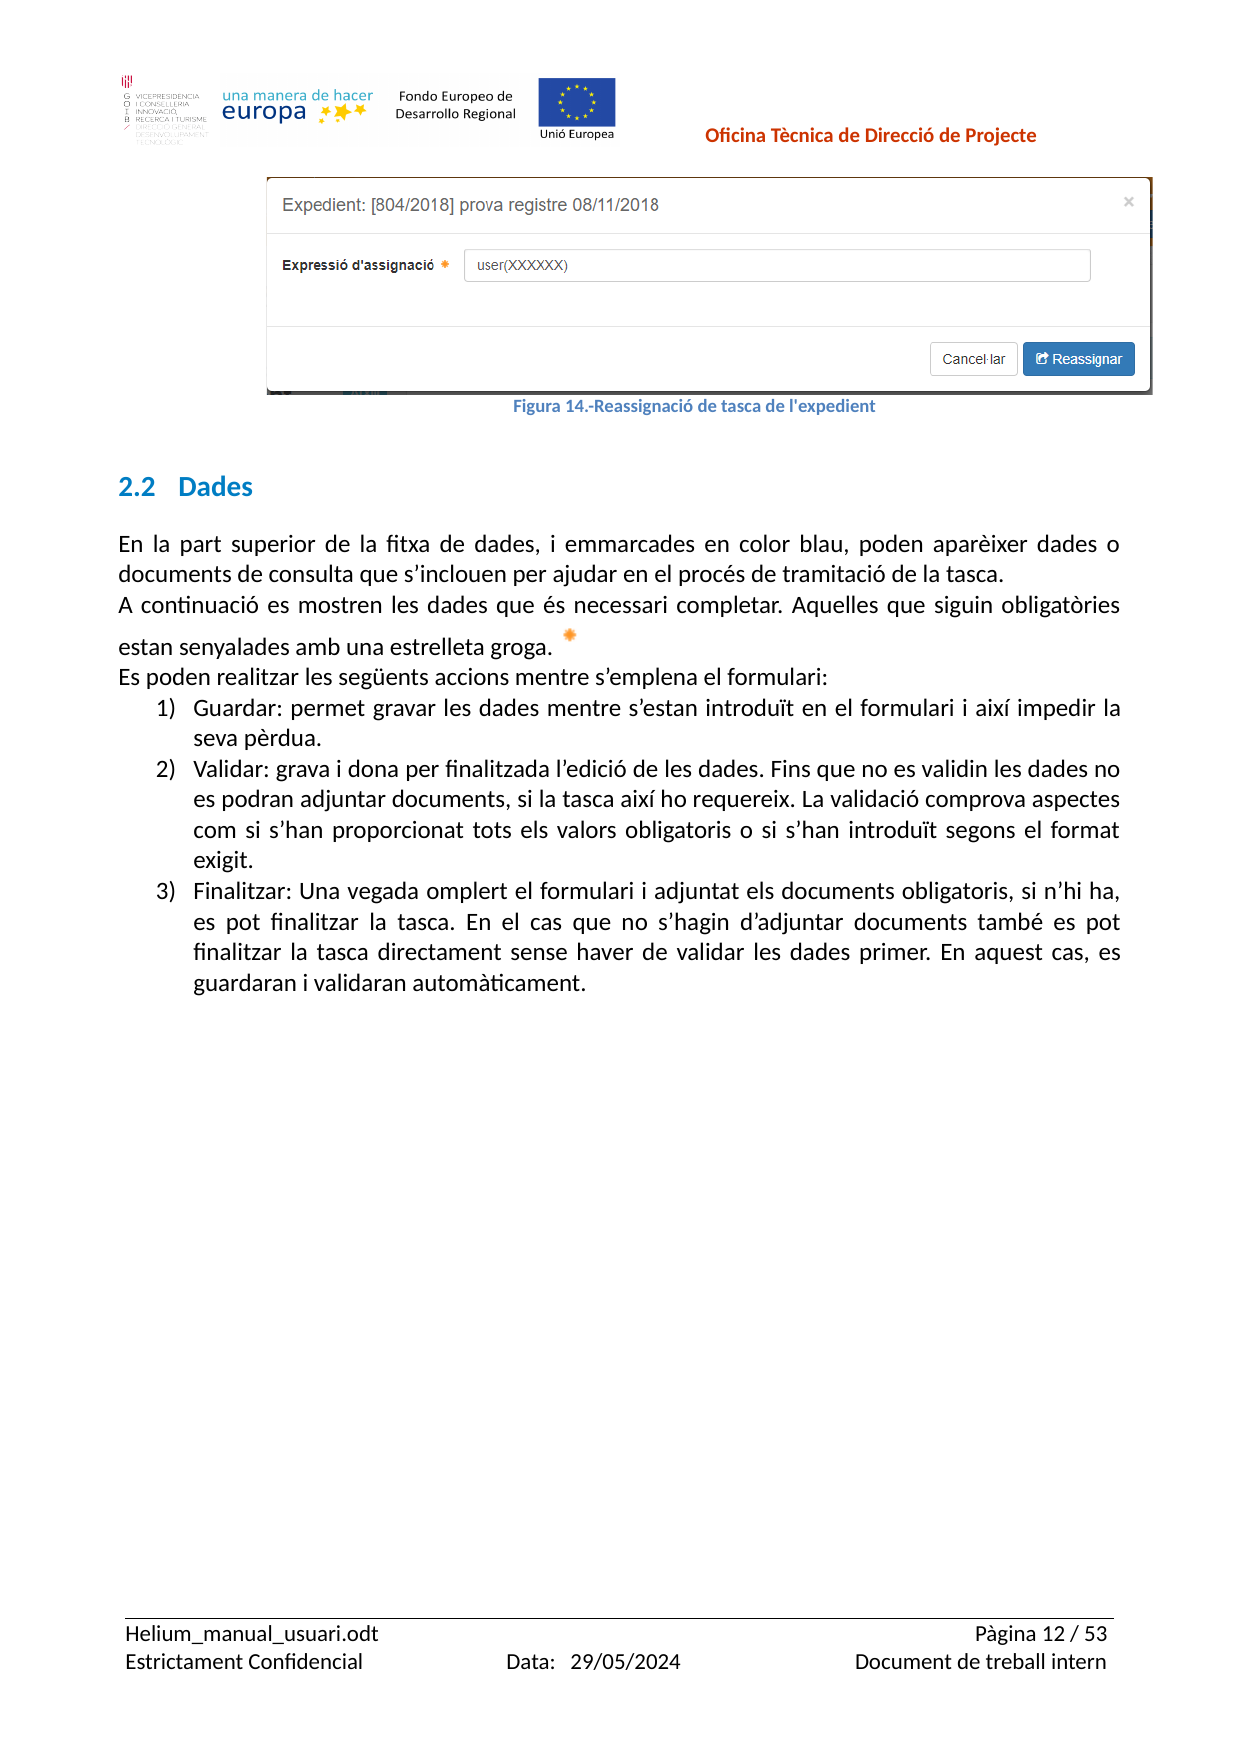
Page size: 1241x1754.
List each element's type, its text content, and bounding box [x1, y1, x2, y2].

picture [266, 177, 1153, 395]
text A continuació es mostren les dades que és necessari completar. Aquelles que siguin obligatòries estan senyalades amb una estrelleta groga. [118, 589, 1122, 662]
list Finalitzar: Una vegada omplert el formulari i adjuntat els documents obligatoris, si n’hi ha, es pot finalitzar la tasca. En el cas que no s’hagin d’adjuntar documents també es pot finalitzar la tasca directament sense haver de validar les dades primer. En aquest cas, es guardaran i validaran automàticament. [156, 875, 1122, 997]
picture [559, 619, 597, 656]
list Figura 14.-Reassignació de tasca de l'expedient [229, 394, 1122, 417]
text En la part superior de la fitxa de dades, i emmarcades en color blau, poden aparèixer dades o documents de consulta que s’inclouen per ajudar en el procés de tramitació de la tasca. [118, 528, 1122, 589]
picture [219, 73, 621, 147]
list Guardar: permet gravar les dades mentre s’estan introduït en el formulari i així impedir la seva pèrdua. [156, 692, 1122, 753]
subtitle Dades [118, 468, 1122, 504]
list Validar: grava i dona per finalitzada l’edició de les dades. Fins que no es validin les dades no es podran adjuntar documents, si la tasca així ho requereix. La validació comprova aspectes com si s’han proporcionat tots els valors obligatoris o si s’han introduït segons el format exigit. [156, 753, 1122, 875]
text Es poden realitzar les següents accions mentre s’emplena el formulari: [118, 662, 1122, 692]
picture [118, 73, 213, 147]
